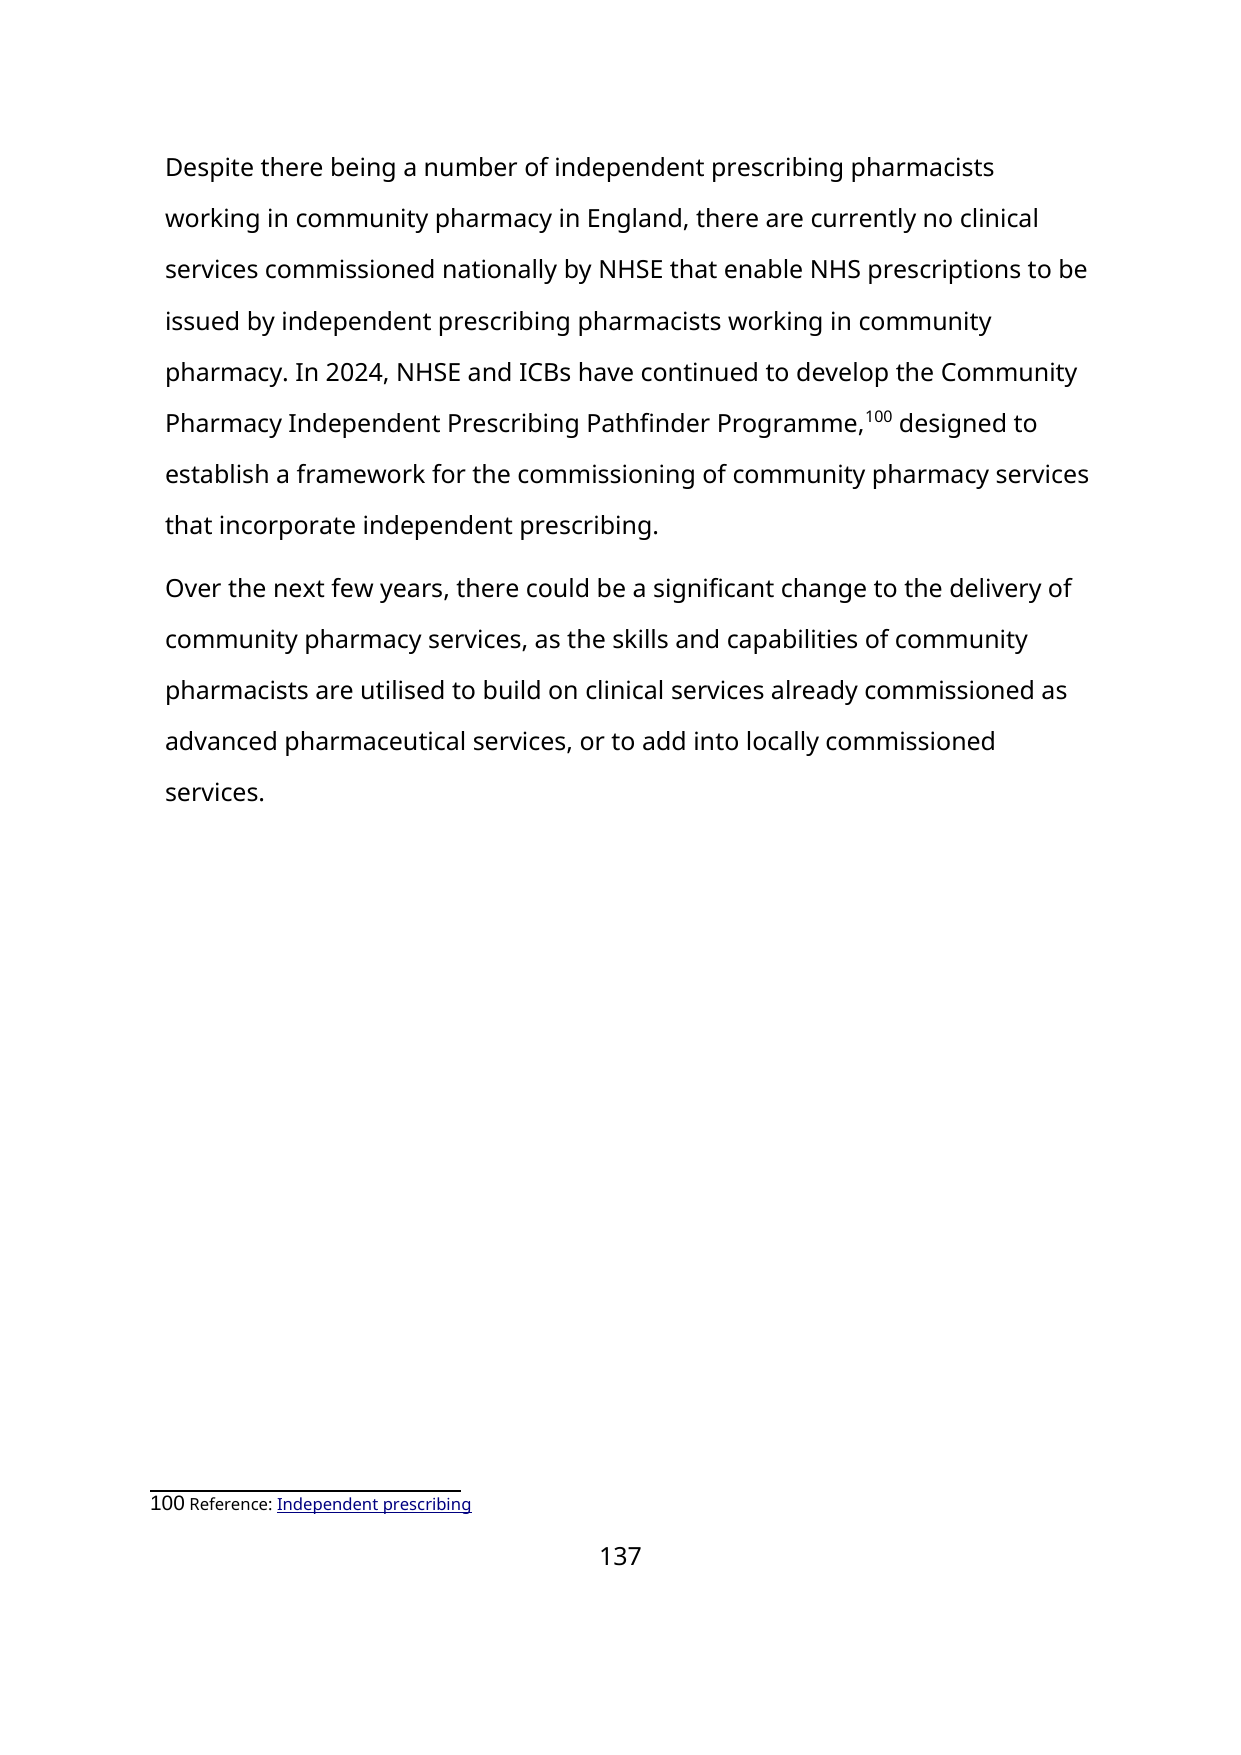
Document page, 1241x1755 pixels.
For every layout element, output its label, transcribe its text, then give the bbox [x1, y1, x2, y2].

text Reference: Independent prescribing [150, 1491, 1091, 1516]
text Over the next few years, there could be a significant change to the delivery of community pharmacy services, as the skills and capabilities of community pharmacists are utilised to build on clinical services already commissioned as advanced pharmaceutical services, or to add into locally commissioned services. [165, 571, 1095, 809]
text Despite there being a number of independent prescribing pharmacists working in community pharmacy in England, there are currently no clinical services commissioned nationally by NHSE that enable NHS prescriptions to be issued by independent prescribing pharmacists working in community pharmacy. In 2024, NHSE and ICBs have continued to develop the Community Pharmacy Independent Prescribing Pathfinder Programme, designed to establish a framework for the commissioning of community pharmacy services that incorporate independent prescribing. [165, 150, 1095, 541]
